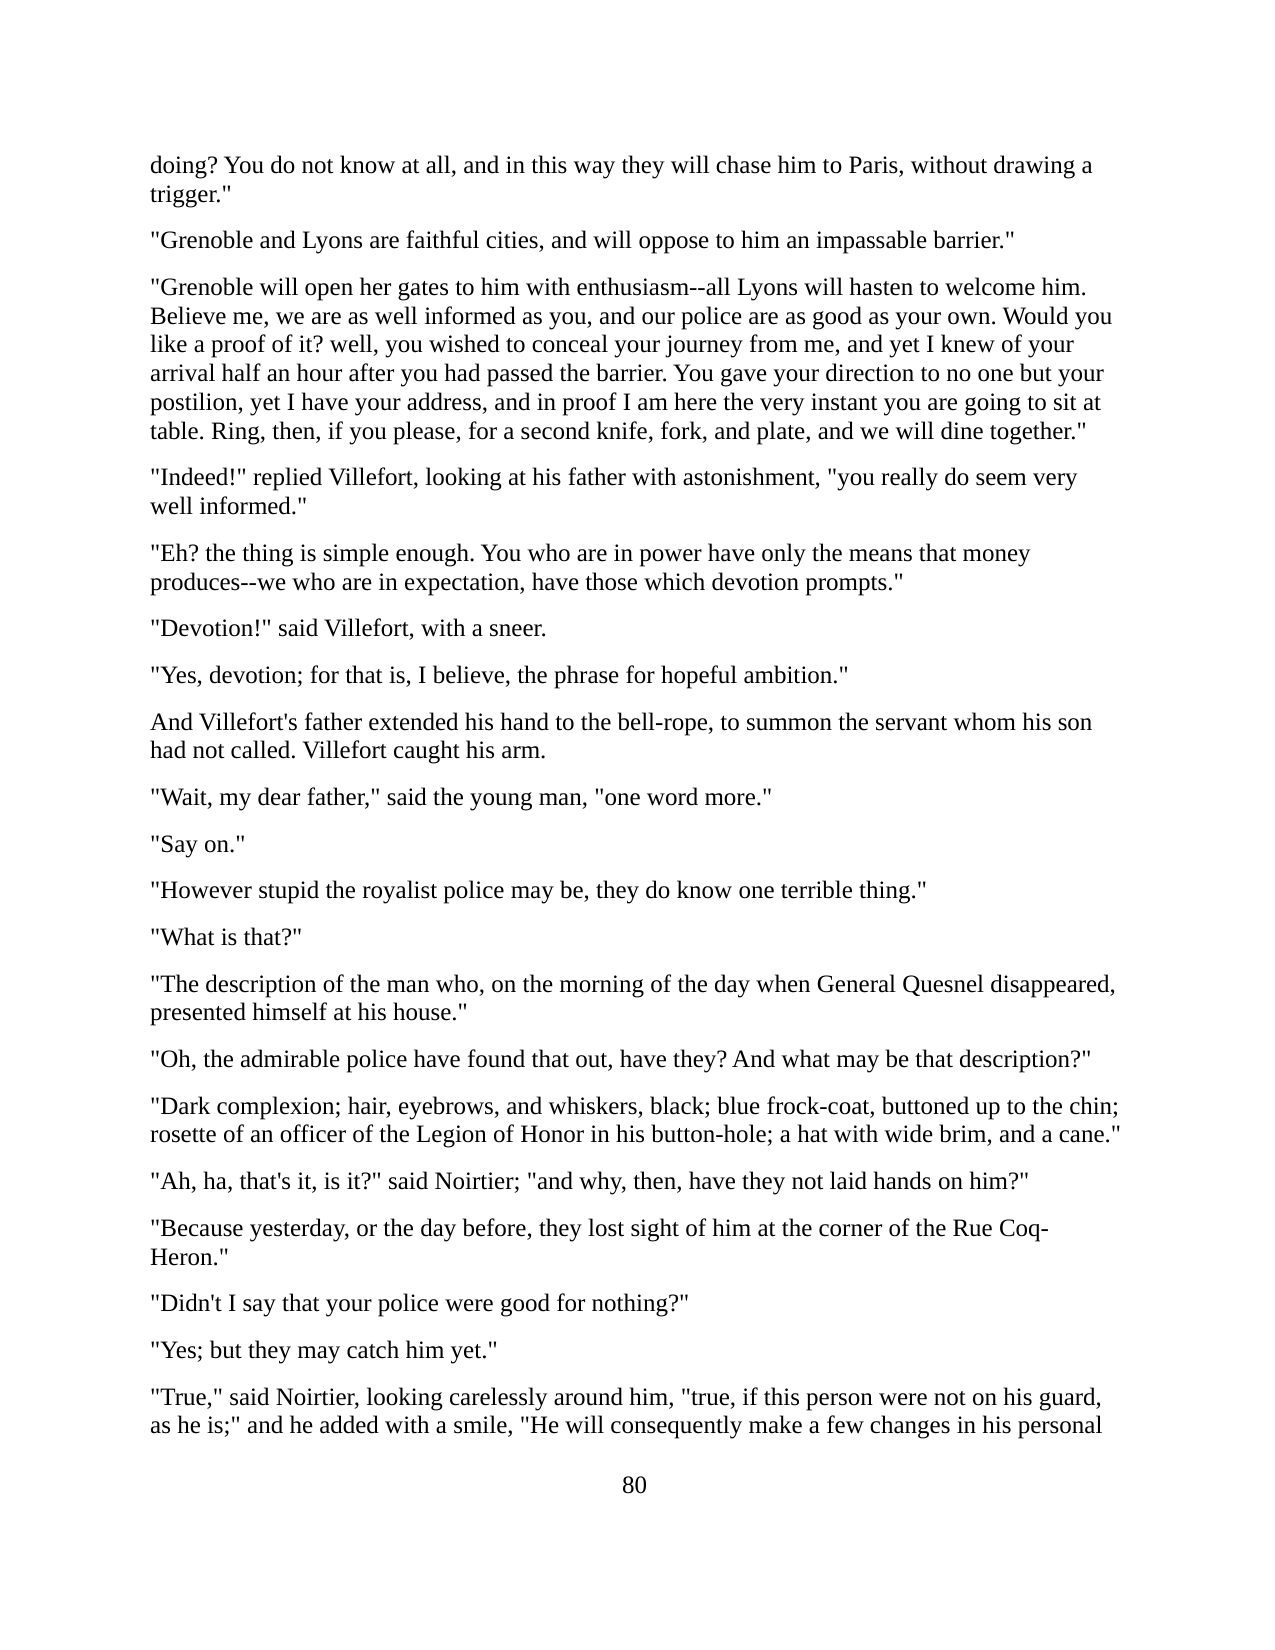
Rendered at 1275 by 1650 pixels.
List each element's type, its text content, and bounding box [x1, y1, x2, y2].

text "Yes; but they may catch him yet." [150, 1335, 1125, 1364]
text "Yes, devotion; for that is, I believe, the phrase for hopeful ambition." [150, 660, 1125, 689]
text "Dark complexion; hair, eyebrows, and whiskers, black; blue frock-coat, buttoned up to the chin; rosette of an officer of the Legion of Honor in his button-hole; a hat with wide brim, and a cane." [150, 1091, 1125, 1148]
text "Didn't I say that your police were good for nothing?" [150, 1288, 1125, 1317]
text "Say on." [150, 829, 1125, 857]
text "Eh? the thing is simple enough. You who are in power have only the means that money produces--we who are in expectation, have those which devotion prompts." [150, 538, 1125, 595]
text "Oh, the admirable police have found that out, have they? And what may be that description?" [150, 1044, 1125, 1073]
text "The description of the man who, on the morning of the day when General Quesnel disappeared, presented himself at his house." [150, 969, 1125, 1026]
text "Grenoble will open her gates to him with enthusiasm--all Lyons will hasten to welcome him. Believe me, we are as well informed as you, and our police are as good as your own. Would you like a proof of it? well, you wished to conceal your journey from me, and yet I knew of your arrival half an hour after you had passed the barrier. You gave your direction to no one but your postilion, yet I have your address, and in proof I am here the very instant you are going to sit at table. Ring, then, if you please, for a second knife, fork, and plate, and we will dine together." [150, 272, 1125, 444]
text "However stupid the royalist police may be, they do know one terrible thing." [150, 875, 1125, 904]
text "Grenoble and Lyons are faithful cities, and will oppose to him an impassable barrier." [150, 225, 1125, 254]
text "Because yesterday, or the day before, they lost sight of him at the corner of the Rue Coq-Heron." [150, 1213, 1125, 1270]
text And Villefort's father extended his hand to the bell-rope, to summon the servant whom his son had not called. Villefort caught his arm. [150, 707, 1125, 764]
text "Wait, my dear father," said the young man, "one word more." [150, 782, 1125, 811]
text "Indeed!" replied Villefort, looking at his father with astonishment, "you really do seem very well informed." [150, 462, 1125, 520]
text "What is that?" [150, 922, 1125, 951]
text "Ah, ha, that's it, is it?" said Noirtier; "and why, then, have they not laid hands on him?" [150, 1166, 1125, 1195]
text doing? You do not know at all, and in this way they will chase him to Paris, without drawing a trigger." [150, 150, 1125, 207]
text "True," said Noirtier, looking carelessly around him, "true, if this person were not on his guard, as he is;" and he added with a smile, "He will consequently make a few changes in his personal [150, 1382, 1125, 1439]
text "Devotion!" said Villefort, with a sneer. [150, 613, 1125, 642]
